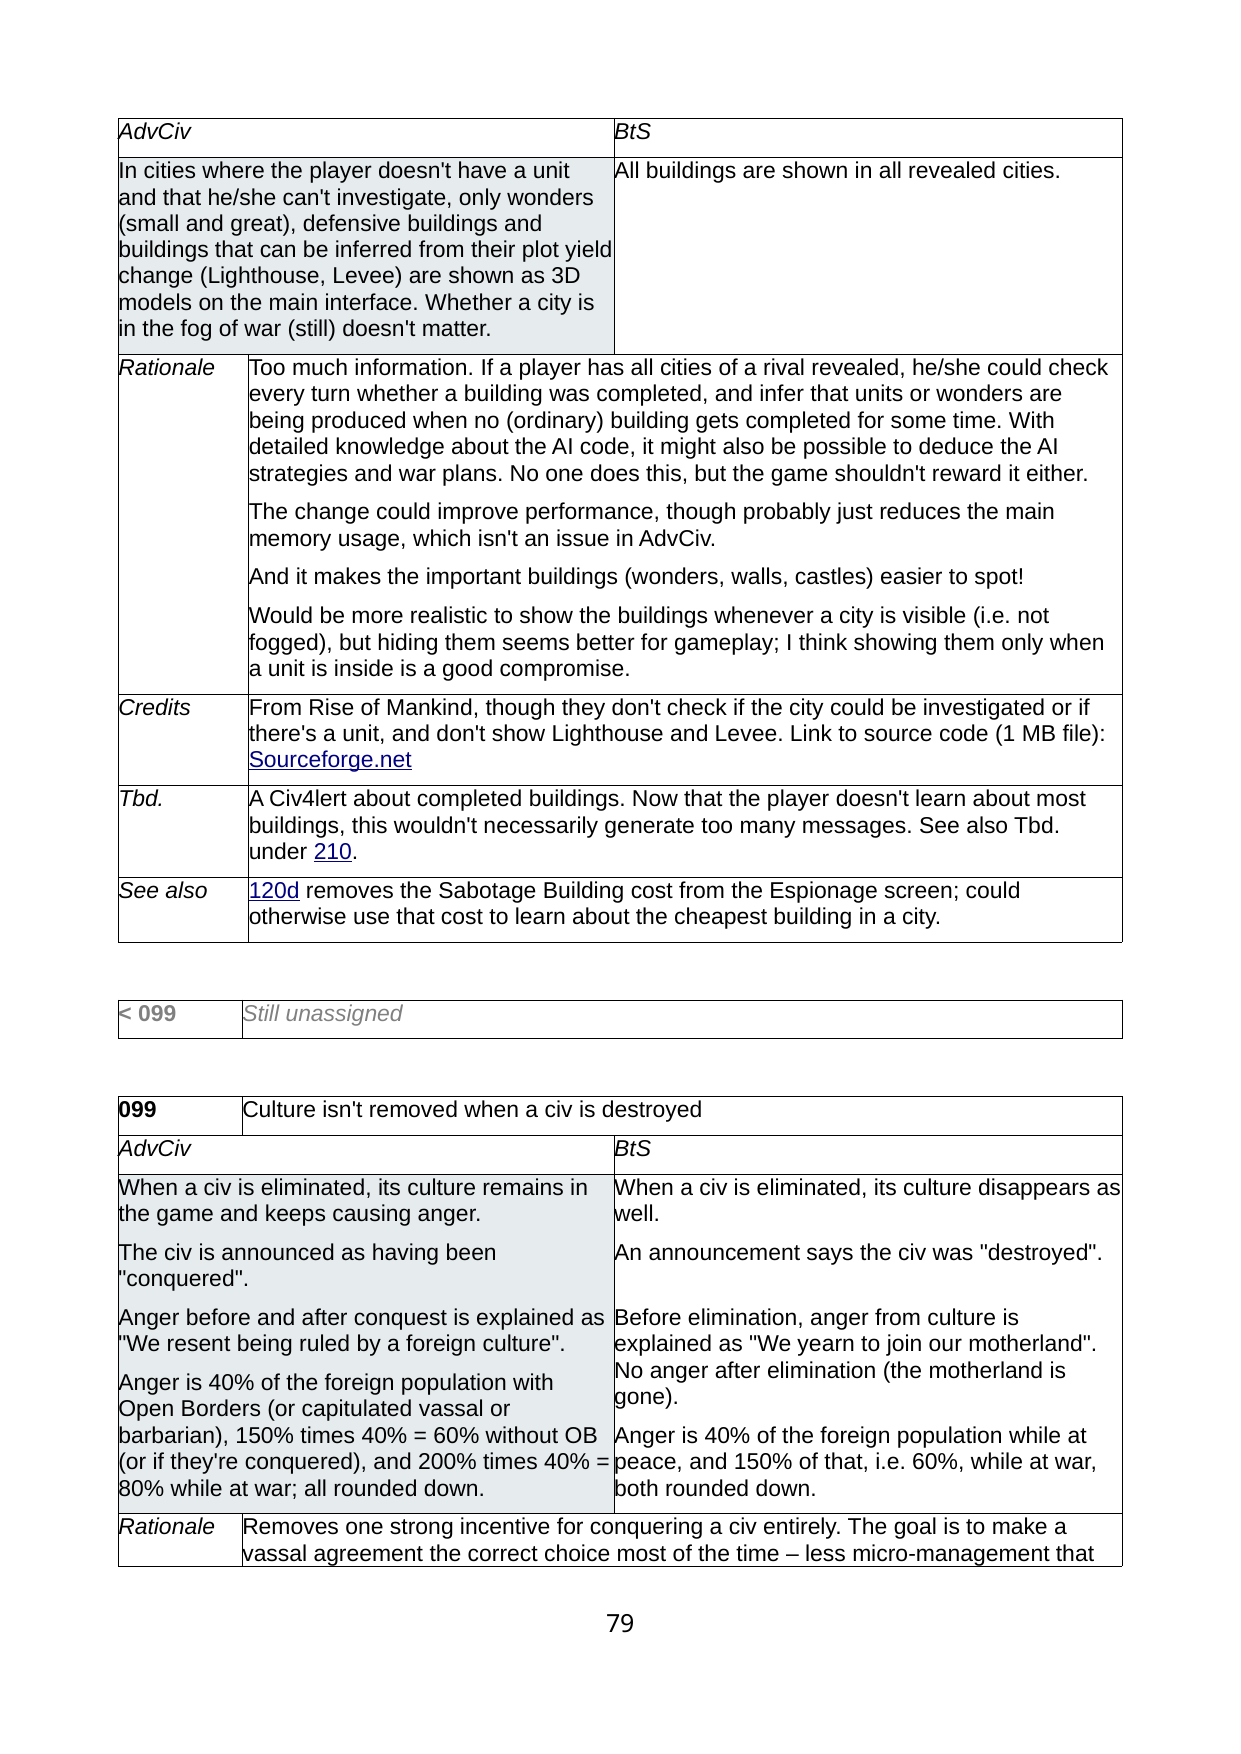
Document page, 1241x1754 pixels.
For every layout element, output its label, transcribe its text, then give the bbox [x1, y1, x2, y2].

table_cell Rationale [119, 355, 248, 693]
table_cell When a civ is eliminated, its culture remains in the game and keeps causing anger. The civ is announced as having been "conquered". Anger before and after conquest is explained as "We resent being ruled by a foreign culture". Anger is 40% of the foreign population with Open Borders (or capitulated vassal or barbarian), 150% times 40% = 60% without OB (or if they're conquered), and 200% times 40% = 80% while at war; all rounded down. [119, 1175, 614, 1513]
table_header < 099 [119, 1001, 242, 1038]
table_cell Too much information. If a player has all cities of a rival revealed, he/she could check every turn whether a building was completed, and infer that units or wonders are being produced when no (ordinary) building gets completed for some time. With detailed knowledge about the AI code, it might also be possible to deduce the AI strategies and war plans. No one does this, but the game shouldn't reward it either. The change could improve performance, though probably just reduces the main memory usage, which isn't an issue in AdvCiv. And it makes the important buildings (wonders, walls, castles) easier to spot! Would be more realistic to show the buildings whenever a city is visible (i.e. not fogged), but hiding them seems better for gameplay; I think showing them only when a unit is inside is a good compromise. [249, 355, 1122, 693]
table_cell In cities where the player doesn't have a unit and that he/she can't investigate, only wonders (small and great), defensive buildings and buildings that can be inferred from their plot yield change (Lighthouse, Levee) are shown as 3D models on the main interface. Whether a city is in the fog of war (still) doesn't matter. [119, 158, 614, 354]
table_cell All buildings are shown in all revealed cities. [615, 158, 1122, 354]
table_cell BtS [615, 119, 1122, 157]
table_header Culture isn't removed when a civ is destroyed [243, 1097, 1122, 1135]
table_header 099 [119, 1097, 242, 1135]
table_cell Tbd. [119, 786, 248, 877]
table_cell Rationale [119, 1514, 242, 1566]
table_cell 120d removes the Sabotage Building cost from the Espionage screen; could otherwise use that cost to learn about the cheapest building in a city. [249, 878, 1122, 942]
table_cell Credits [119, 695, 248, 785]
table_cell Removes one strong incentive for conquering a civ entirely. The goal is to make a vassal agreement the correct choice most of the time – less micro-management that [243, 1514, 1122, 1566]
table_cell AdvCiv [119, 1136, 614, 1174]
table_header Still unassigned [243, 1001, 1122, 1038]
table_cell A Civ4lert about completed buildings. Now that the player doesn't learn about most buildings, this wouldn't necessarily generate too many messages. See also Tbd. under 210. [249, 786, 1122, 877]
table_cell AdvCiv [119, 119, 614, 157]
table_cell See also [119, 878, 248, 942]
table_cell BtS [615, 1136, 1122, 1174]
table_cell When a civ is eliminated, its culture disappears as well. An announcement says the civ was "destroyed". Before elimination, anger from culture is explained as "We yearn to join our motherland". No anger after elimination (the motherland is gone). Anger is 40% of the foreign population while at peace, and 150% of that, i.e. 60%, while at war, both rounded down. [615, 1175, 1122, 1513]
table_cell From Rise of Mankind, though they don't check if the city could be investigated or if there's a unit, and don't show Lighthouse and Levee. Link to source code (1 MB file): Sourceforge.net [249, 695, 1122, 785]
